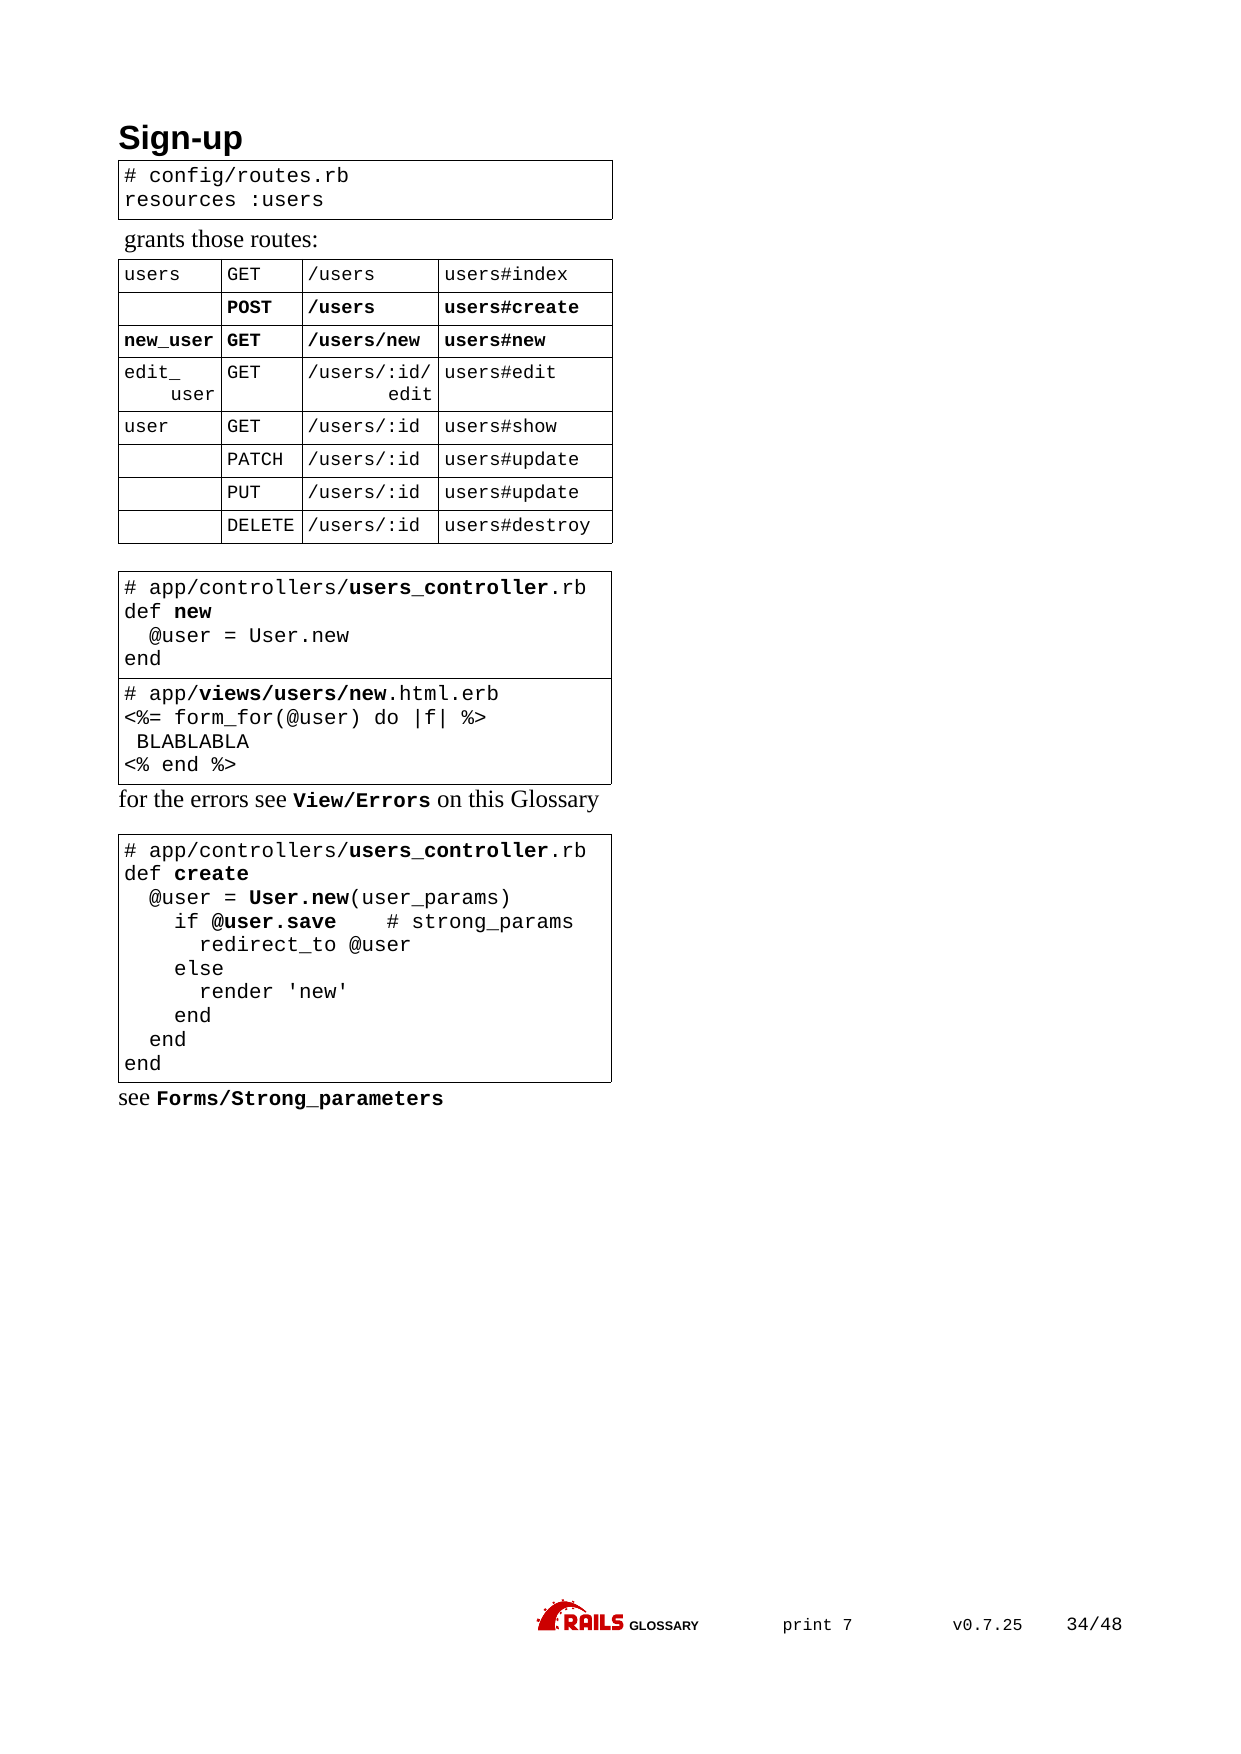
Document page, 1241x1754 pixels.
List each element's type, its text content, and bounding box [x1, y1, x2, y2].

table_header # app/controllers/users_controller.rb def create @user = User.new(user_params) if @user.save # strong_params redirect_to @user else render 'new' end end end [119, 835, 611, 1082]
table_cell /users/:id [303, 478, 438, 510]
table_cell users#create [439, 293, 612, 324]
text for the errors see View/Errors on this Glossary [118, 785, 611, 813]
table_cell GET [222, 358, 302, 411]
table_cell /users/new [303, 326, 438, 357]
text see Forms/Strong_parameters [118, 1083, 611, 1112]
table_cell [119, 511, 221, 543]
table_cell users#index [439, 260, 612, 292]
table_cell POST [222, 293, 302, 324]
table_cell /users [303, 260, 438, 292]
table_cell edit_ user [119, 358, 221, 411]
table_cell /users/:id [303, 412, 438, 444]
table_cell PUT [222, 478, 302, 510]
table_cell users#show [439, 412, 612, 444]
table_header # app/controllers/users_controller.rb def new @user = User.new end [119, 572, 611, 678]
table_cell users#edit [439, 358, 612, 411]
table_cell GET [222, 326, 302, 357]
subtitle Sign-up [118, 118, 611, 157]
table_cell # app/views/users/new.html.erb <%= form_for(@user) do |f| %> BLABLABLA <% end %> [119, 679, 611, 784]
table_cell new_user [119, 326, 221, 357]
table_cell GET [222, 412, 302, 444]
table_cell DELETE [222, 511, 302, 543]
table_cell [119, 478, 221, 510]
table_cell PATCH [222, 445, 302, 477]
table_cell [119, 293, 221, 324]
table_cell GET [222, 260, 302, 292]
table_cell users#new [439, 326, 612, 357]
table_cell users#destroy [439, 511, 612, 543]
table_cell /users/:id [303, 445, 438, 477]
table_cell /users/:id/ edit [303, 358, 438, 411]
table_cell user [119, 412, 221, 444]
table_cell /users/:id [303, 511, 438, 543]
table_cell users#update [439, 445, 612, 477]
table_header # config/routes.rb resources :users [119, 161, 612, 218]
table_cell /users [303, 293, 438, 324]
table_cell users#update [439, 478, 612, 510]
table_cell users [119, 260, 221, 292]
table_cell [119, 445, 221, 477]
table_cell grants those routes: [118, 220, 612, 259]
